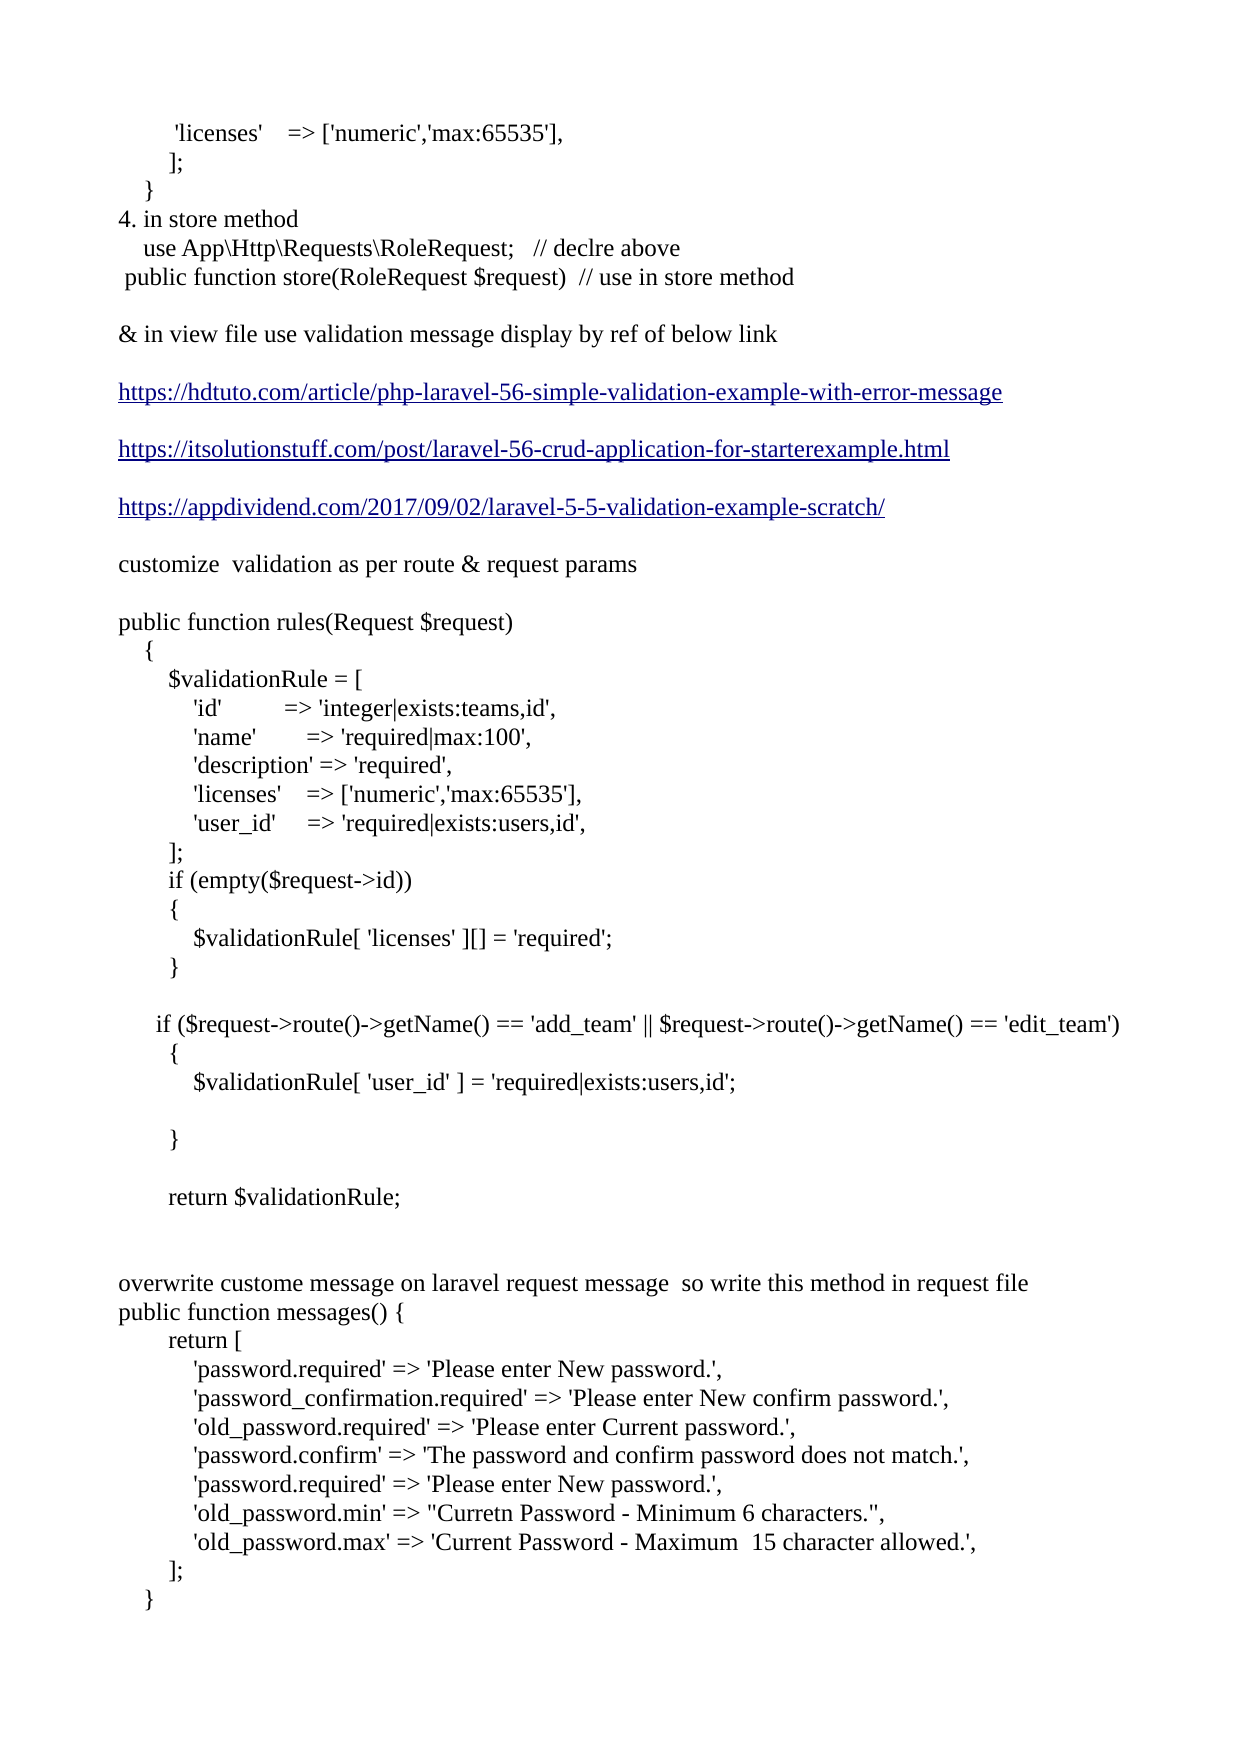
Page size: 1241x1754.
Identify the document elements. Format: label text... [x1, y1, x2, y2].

text use App\Http\Requests\RoleRequest; // declre above [118, 233, 1122, 262]
text ]; [118, 837, 1122, 866]
text overwrite custome message on laravel request message so write this method in request file [118, 1268, 1122, 1297]
text { [118, 636, 1122, 664]
text public function rules(Request $request) [118, 607, 1122, 636]
text return $validationRule; [118, 1182, 1122, 1211]
text 'old_password.max' => 'Current Password - Maximum 15 character allowed.', [118, 1527, 1122, 1556]
text ]; [118, 147, 1122, 176]
text 'password.required' => 'Please enter New password.', [118, 1354, 1122, 1383]
text } [118, 1584, 1122, 1613]
text 'licenses' => ['numeric','max:65535'], [118, 118, 1122, 147]
text $validationRule = [ [118, 664, 1122, 693]
text https://itsolutionstuff.com/post/laravel-56-crud-application-for-starterexample.html [118, 434, 1122, 463]
text return [ [118, 1326, 1122, 1354]
text } [118, 176, 1122, 204]
text 4. in store method [118, 204, 1122, 233]
text 'description' => 'required', [118, 751, 1122, 779]
text if ($request->route()->getName() == 'add_team' || $request->route()->getName() == 'edit_team') [118, 1009, 1122, 1038]
text customize validation as per route & request params [118, 549, 1122, 578]
text $validationRule[ 'user_id' ] = 'required|exists:users,id'; [118, 1067, 1122, 1096]
text https://hdtuto.com/article/php-laravel-56-simple-validation-example-with-error-message [118, 377, 1122, 406]
text 'licenses' => ['numeric','max:65535'], [118, 779, 1122, 808]
text 'name' => 'required|max:100', [118, 722, 1122, 751]
text & in view file use validation message display by ref of below link [118, 319, 1122, 348]
text public function store(RoleRequest $request) // use in store method [118, 262, 1122, 291]
text } [118, 952, 1122, 981]
text 'password.confirm' => 'The password and confirm password does not match.', [118, 1441, 1122, 1469]
text $validationRule[ 'licenses' ][] = 'required'; [118, 923, 1122, 952]
text } [118, 1124, 1122, 1153]
text { [118, 1038, 1122, 1067]
text if (empty($request->id)) [118, 866, 1122, 894]
text public function messages() { [118, 1297, 1122, 1326]
text https://appdividend.com/2017/09/02/laravel-5-5-validation-example-scratch/ [118, 492, 1122, 521]
text 'id' => 'integer|exists:teams,id', [118, 693, 1122, 722]
text 'user_id' => 'required|exists:users,id', [118, 808, 1122, 837]
text ]; [118, 1556, 1122, 1584]
text 'old_password.required' => 'Please enter Current password.', [118, 1412, 1122, 1441]
text { [118, 894, 1122, 923]
text 'old_password.min' => "Curretn Password - Minimum 6 characters.", [118, 1498, 1122, 1527]
text 'password_confirmation.required' => 'Please enter New confirm password.', [118, 1383, 1122, 1412]
text 'password.required' => 'Please enter New password.', [118, 1469, 1122, 1498]
